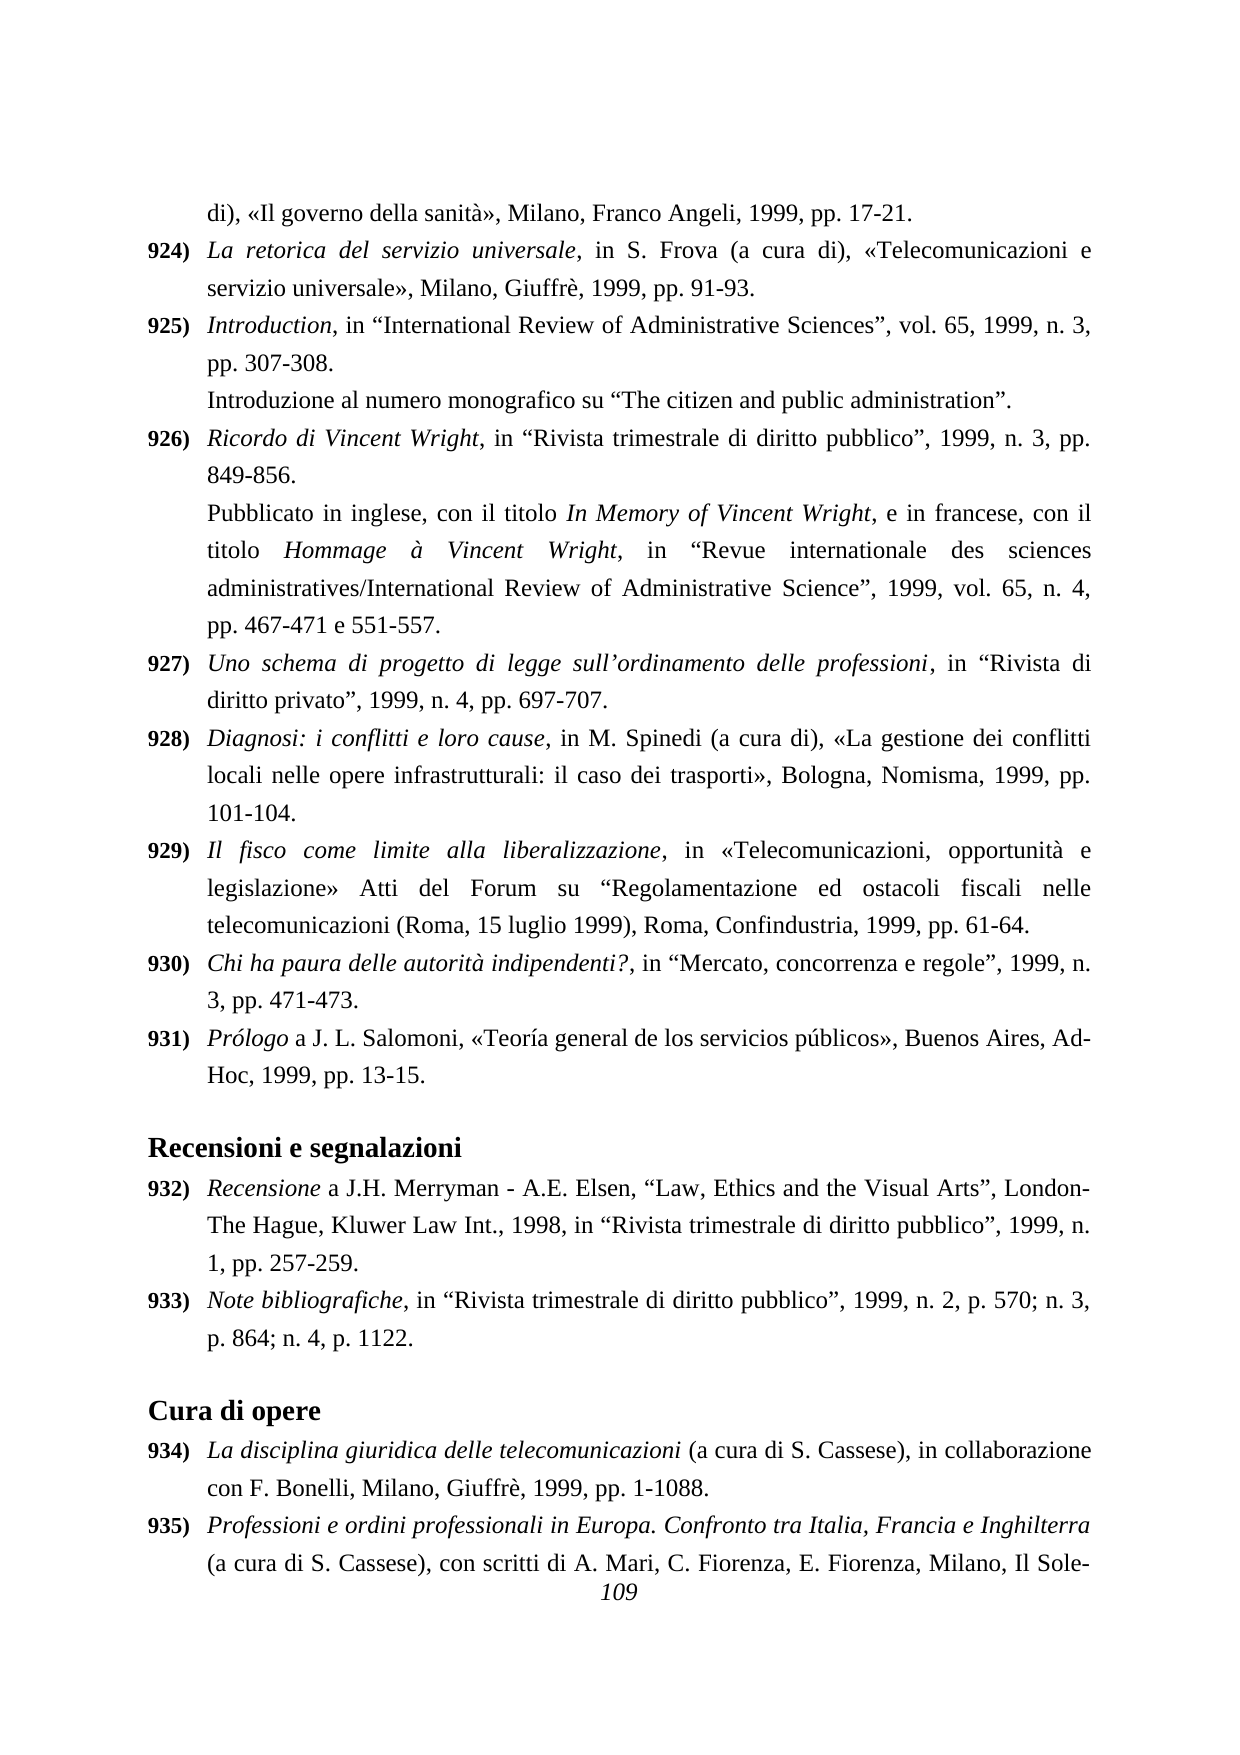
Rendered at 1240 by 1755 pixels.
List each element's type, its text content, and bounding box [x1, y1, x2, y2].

list Uno schema di progetto di legge sull’ordinamento delle professioni, in “Rivista di diritto privato”, 1999, n. 4, pp. 697-707. [148, 639, 1092, 714]
text Recensioni e segnalazioni [148, 1126, 1092, 1164]
list Diagnosi: i conflitti e loro cause, in M. Spinedi (a cura di), «La gestione dei conflitti locali nelle opere infrastrutturali: il caso dei trasporti», Bologna, Nomisma, 1999, pp. 101-104. [148, 714, 1092, 826]
list La retorica del servizio universale, in S. Frova (a cura di), «Telecomunicazioni e servizio universale», Milano, Giuffrè, 1999, pp. 91-93. [148, 226, 1092, 301]
text Pubblicato in inglese, con il titolo In Memory of Vincent Wright, e in francese, con il titolo Hommage à Vincent Wright, in “Revue internationale des sciences administratives/International Review of Administrative Science”, 1999, vol. 65, n. 4, pp. 467-471 e 551-557. [207, 489, 1092, 639]
list La disciplina giuridica delle telecomunicazioni (a cura di S. Cassese), in collaborazione con F. Bonelli, Milano, Giuffrè, 1999, pp. 1-1088. [148, 1426, 1092, 1501]
list Recensione a J.H. Merryman - A.E. Elsen, “Law, Ethics and the Visual Arts”, London-The Hague, Kluwer Law Int., 1998, in “Rivista trimestrale di diritto pubblico”, 1999, n. 1, pp. 257-259. [148, 1164, 1092, 1276]
text Cura di opere [148, 1389, 1092, 1426]
list di), «Il governo della sanità», Milano, Franco Angeli, 1999, pp. 17-21. [148, 189, 1092, 226]
list Il fisco come limite alla liberalizzazione, in «Telecomunicazioni, opportunità e legislazione» Atti del Forum su “Regolamentazione ed ostacoli fiscali nelle telecomunicazioni (Roma, 15 luglio 1999), Roma, Confindustria, 1999, pp. 61-64. [148, 826, 1092, 939]
list Note bibliografiche, in “Rivista trimestrale di diritto pubblico”, 1999, n. 2, p. 570; n. 3, p. 864; n. 4, p. 1122. [148, 1276, 1092, 1351]
list Ricordo di Vincent Wright, in “Rivista trimestrale di diritto pubblico”, 1999, n. 3, pp. 849-856. [148, 414, 1092, 489]
list Introduction, in “International Review of Administrative Sciences”, vol. 65, 1999, n. 3, pp. 307-308. [148, 301, 1092, 376]
list Chi ha paura delle autorità indipendenti?, in “Mercato, concorrenza e regole”, 1999, n. 3, pp. 471-473. [148, 939, 1092, 1014]
text Introduzione al numero monografico su “The citizen and public administration”. [207, 376, 1092, 414]
list Professioni e ordini professionali in Europa. Confronto tra Italia, Francia e Inghilterra (a cura di S. Cassese), con scritti di A. Mari, C. Fiorenza, E. Fiorenza, Milano, Il Sole- [148, 1501, 1092, 1576]
list Prólogo a J. L. Salomoni, «Teoría general de los servicios públicos», Buenos Aires, Ad-Hoc, 1999, pp. 13-15. [148, 1014, 1092, 1089]
